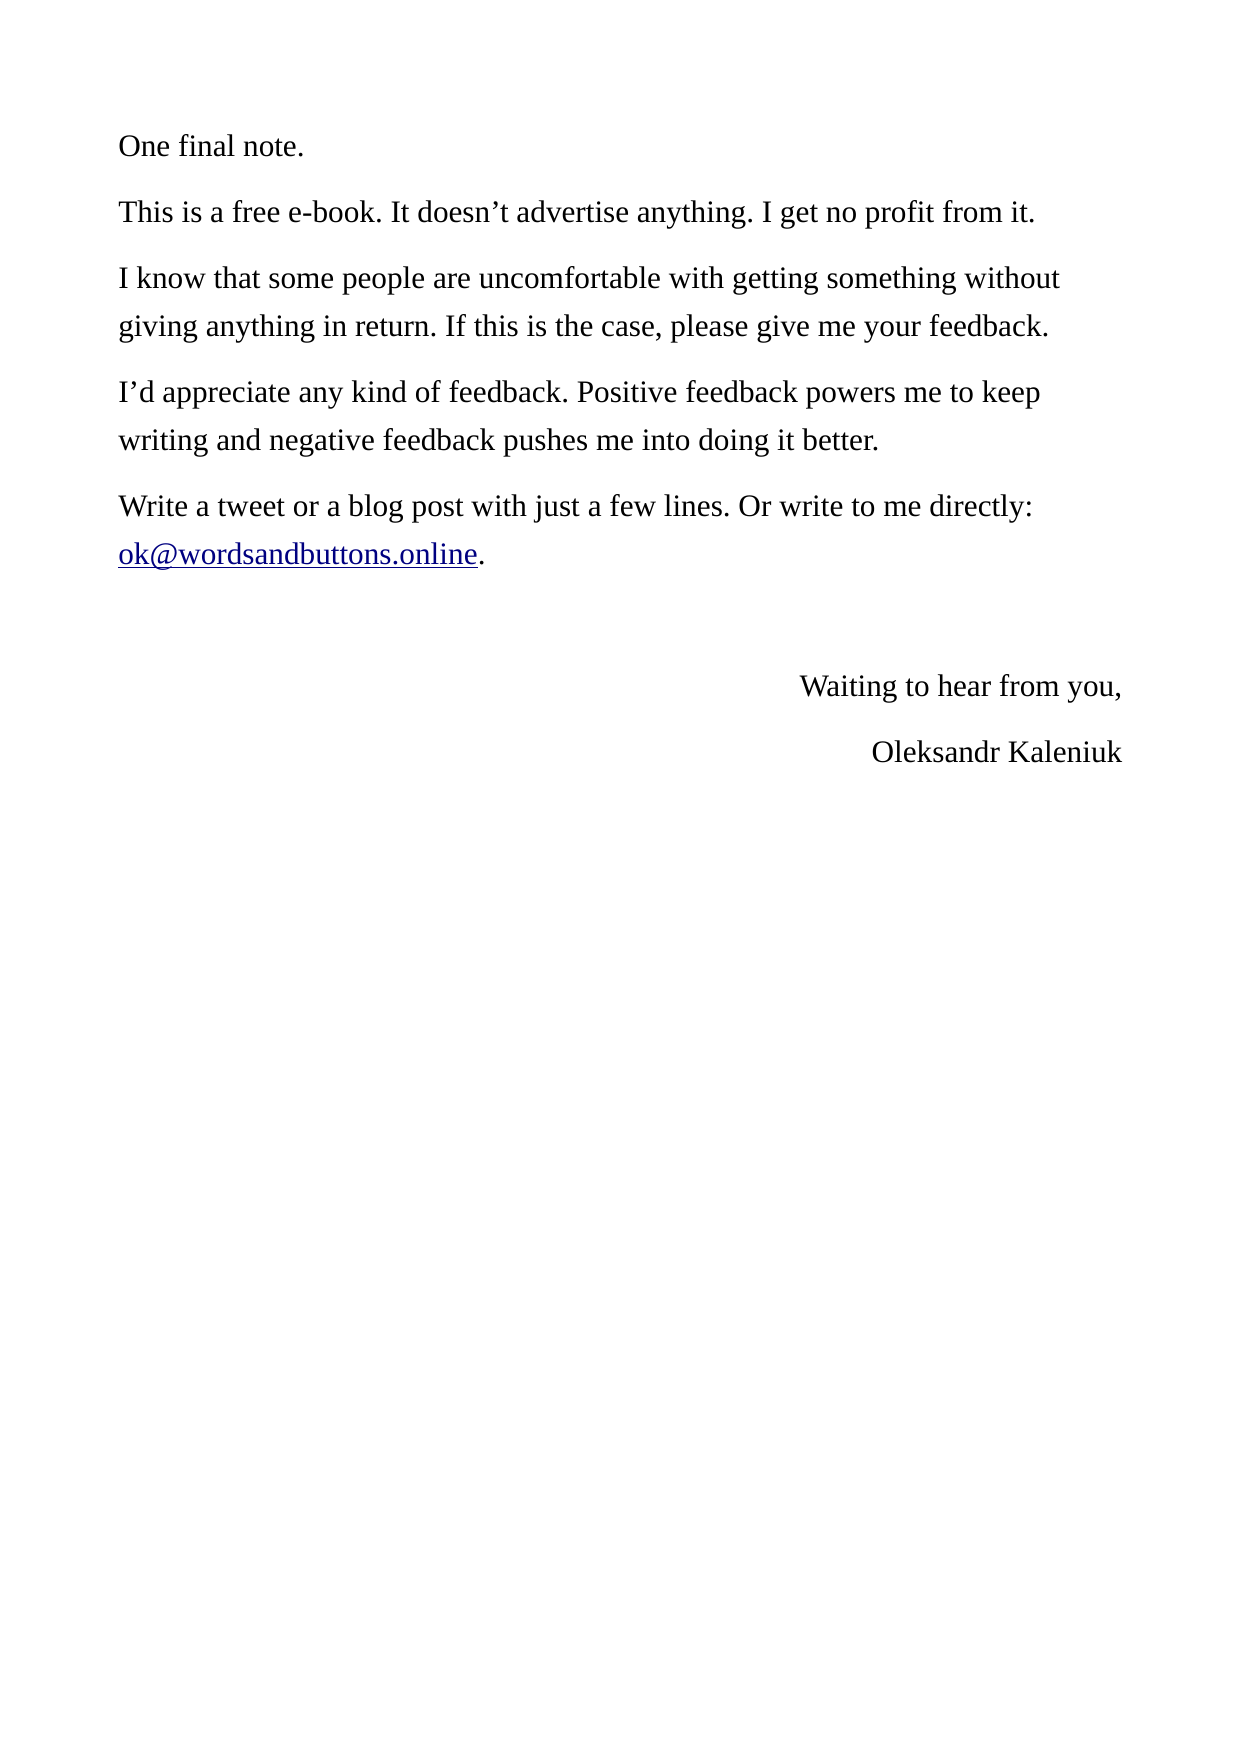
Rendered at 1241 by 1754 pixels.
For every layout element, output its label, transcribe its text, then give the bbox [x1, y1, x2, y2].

text Write a tweet or a blog post with just a few lines. Or write to me directly: ok@wordsandbuttons.online. [118, 478, 1122, 574]
text This is a free e-book. It doesn’t advertise anything. I get no profit from it. [118, 184, 1122, 232]
text Oleksandr Kaleniuk [118, 724, 1122, 772]
text Waiting to hear from you, [118, 658, 1122, 706]
text One final note. [118, 118, 1122, 166]
text I know that some people are uncomfortable with getting something without giving anything in return. If this is the case, please give me your feedback. [118, 250, 1122, 346]
text I’d appreciate any kind of feedback. Positive feedback powers me to keep writing and negative feedback pushes me into doing it better. [118, 364, 1122, 460]
